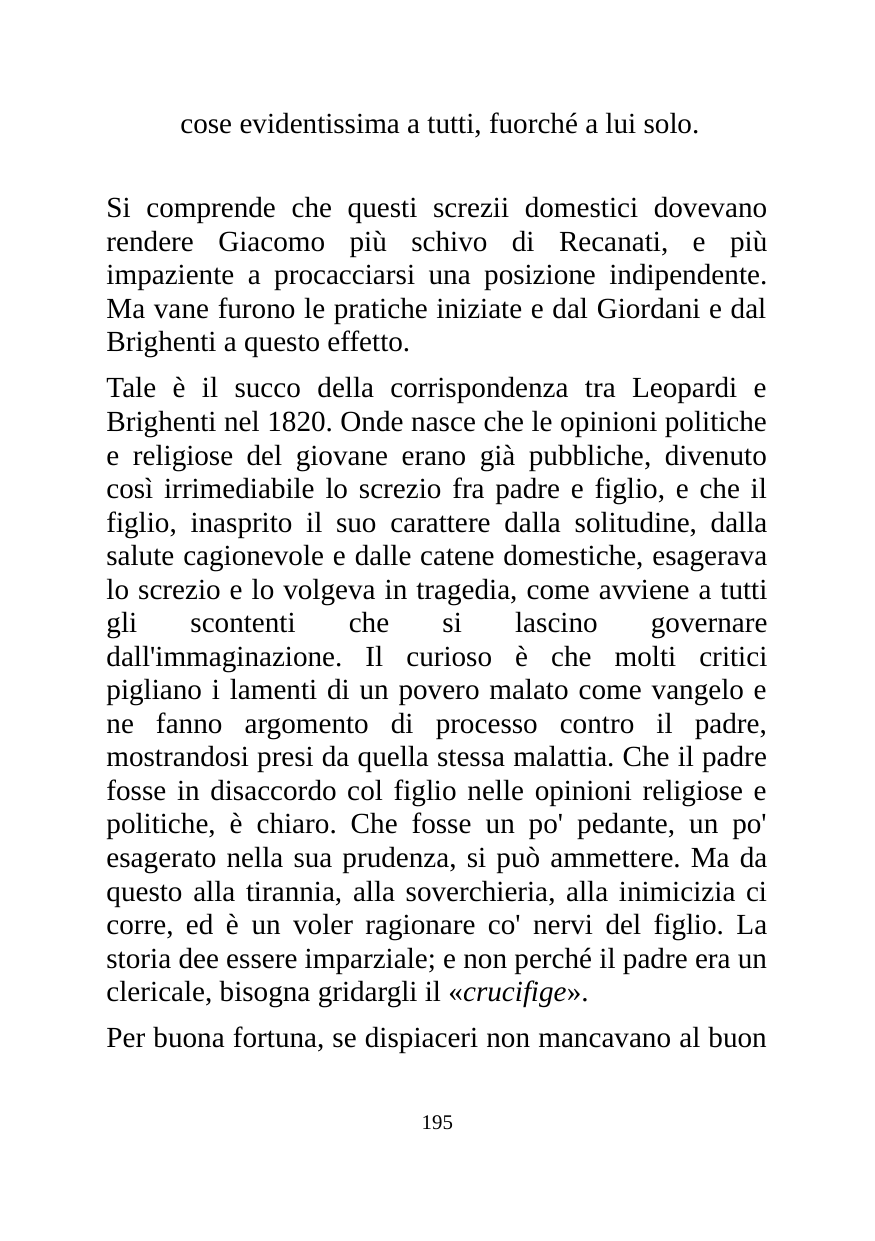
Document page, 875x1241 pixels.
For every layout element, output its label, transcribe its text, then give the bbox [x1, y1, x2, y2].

text Tale è il succo della corrispondenza tra Leopardi e Brighenti nel 1820. Onde nasce che le opinioni politiche e religiose del giovane erano già pubbliche, divenuto così irrimediabile lo screzio fra padre e figlio, e che il figlio, inasprito il suo carattere dalla solitudine, dalla salute cagionevole e dalle catene domestiche, esagerava lo screzio e lo volgeva in tragedia, come avviene a tutti gli scontenti che si lascino governare dall'immaginazione. Il curioso è che molti critici pigliano i lamenti di un povero malato come vangelo e ne fanno argomento di processo contro il padre, mostrandosi presi da quella stessa malattia. Che il padre fosse in disaccordo col figlio nelle opinioni religiose e politiche, è chiaro. Che fosse un po' pedante, un po' esagerato nella sua prudenza, si può ammettere. Ma da questo alla tirannia, alla soverchieria, alla inimicizia ci corre, ed è un voler ragionare co' nervi del figlio. La storia dee essere imparziale; e non perché il padre era un clericale, bisogna gridargli il «crucifige». [106, 371, 768, 1008]
text Si comprende che questi screzii domestici dovevano rendere Giacomo più schivo di Recanati, e più impaziente a procacciarsi una posizione indipendente. Ma vane furono le pratiche iniziate e dal Giordani e dal Brighenti a questo effetto. [106, 190, 768, 358]
text Per buona fortuna, se dispiaceri non mancavano al buon [106, 1020, 768, 1054]
text cose evidentissima a tutti, fuorché a lui solo. [180, 106, 768, 140]
